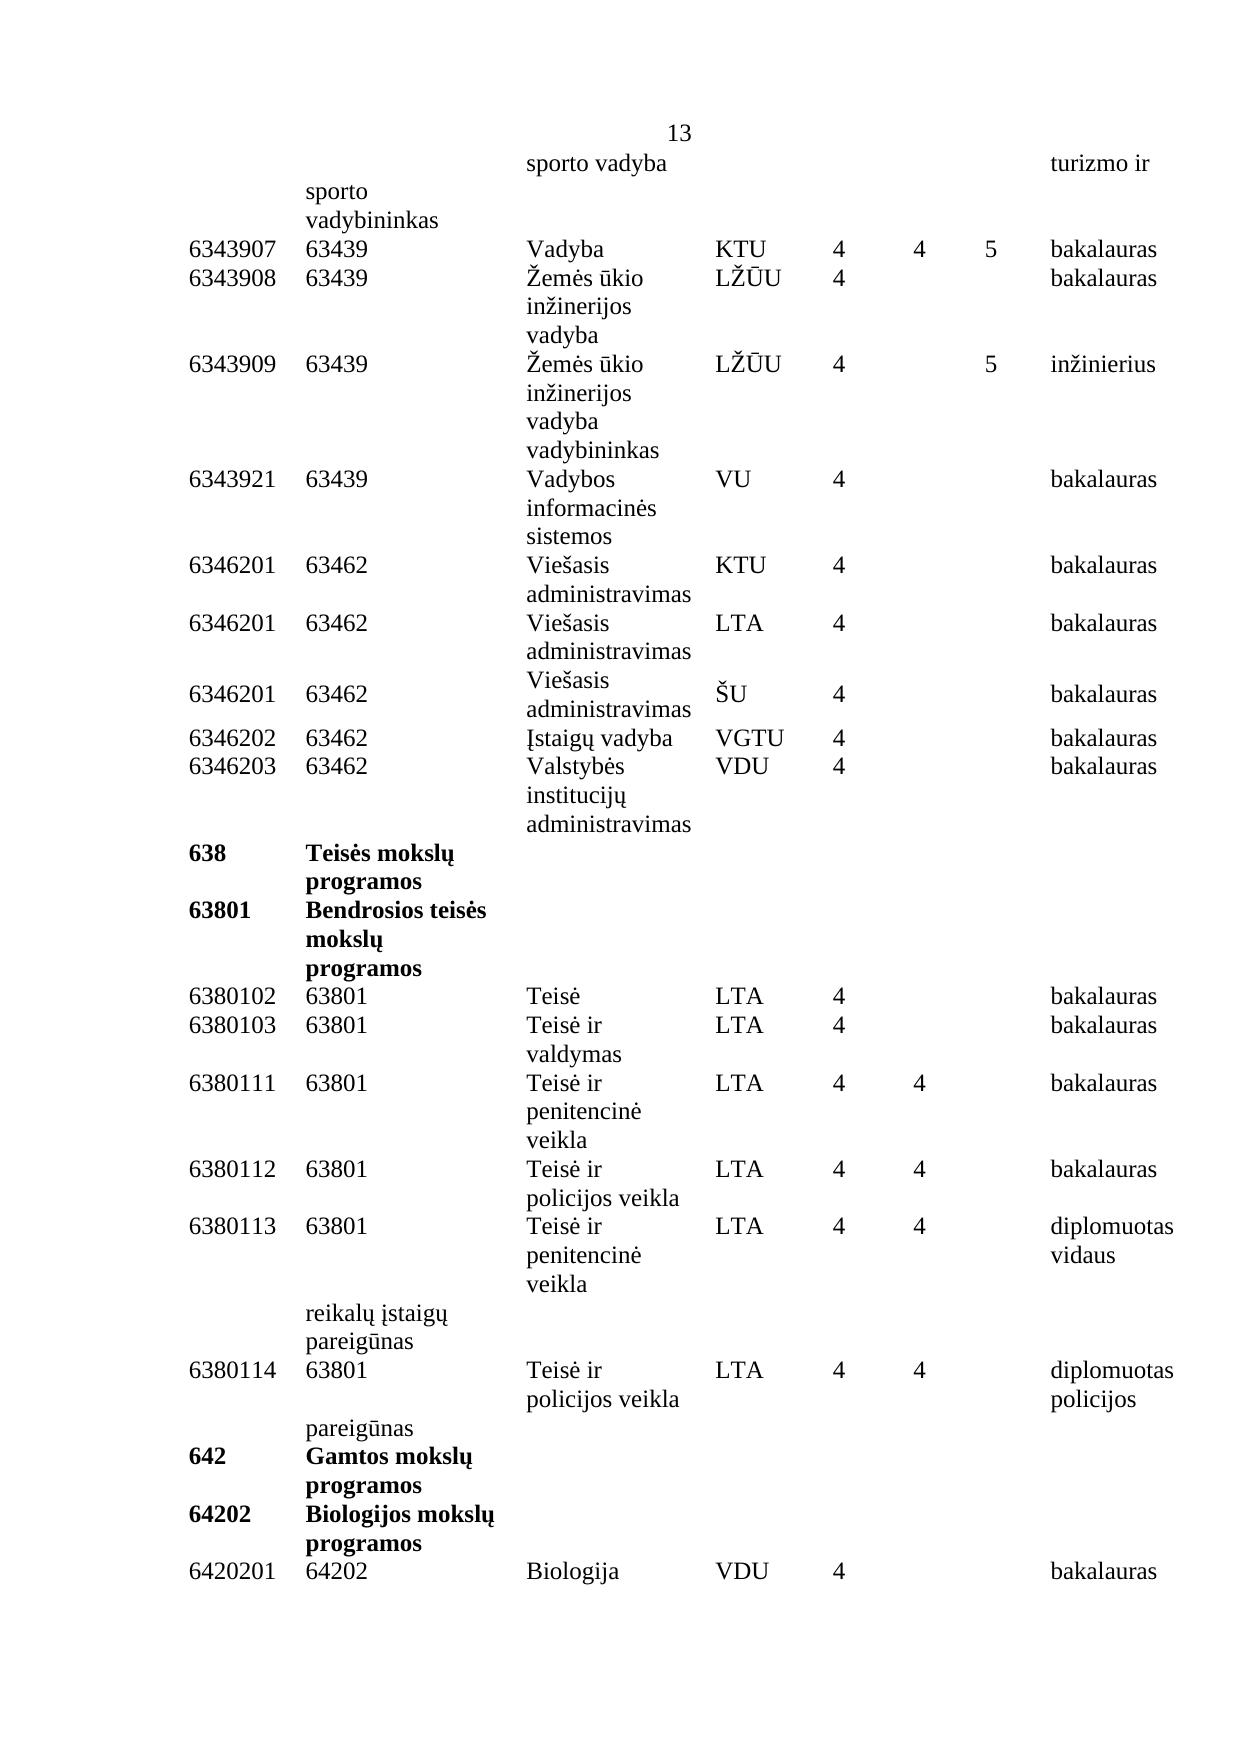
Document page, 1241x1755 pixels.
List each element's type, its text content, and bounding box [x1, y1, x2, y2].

table_cell [1202, 1068, 1207, 1154]
table_cell 5 [973, 234, 1039, 263]
table_cell 5 [973, 349, 1039, 464]
table_cell 4 [821, 349, 902, 464]
table_cell 642 [177, 1441, 294, 1499]
table_cell ŠU [704, 665, 821, 723]
table_cell [1202, 665, 1207, 723]
table_cell 4 [902, 234, 973, 263]
table_cell VGTU [704, 723, 821, 751]
table_cell KTU [704, 550, 821, 608]
table_cell 4 [821, 1211, 902, 1298]
table_cell [1197, 176, 1202, 234]
table_cell [973, 895, 1039, 981]
table_cell 63462 [294, 608, 515, 665]
table_cell 6380113 [177, 1211, 294, 1298]
table_cell [1197, 1413, 1202, 1441]
table_cell [294, 148, 515, 176]
table_cell 63462 [294, 665, 515, 723]
table_cell [1202, 608, 1207, 665]
table_cell [1202, 1010, 1207, 1068]
table_cell 638 [177, 838, 294, 895]
table_cell [1202, 176, 1207, 234]
table_cell [973, 981, 1039, 1010]
table_cell 6380102 [177, 981, 294, 1010]
table_cell Įstaigų vadyba [515, 723, 704, 751]
table_cell [1197, 751, 1202, 838]
table_cell [902, 550, 973, 608]
table_cell [973, 1499, 1039, 1556]
table_cell [973, 1068, 1039, 1154]
table_cell KTU [704, 234, 821, 263]
table_cell 63801 [177, 895, 294, 981]
table_cell [1039, 176, 1197, 234]
table_cell bakalauras [1039, 234, 1197, 263]
table_cell Viešasis administravimas [515, 608, 704, 665]
table_cell 63801 [294, 1068, 515, 1154]
table_cell [1197, 1499, 1202, 1556]
table_cell bakalauras [1039, 263, 1197, 349]
table_cell 6343921 [177, 464, 294, 550]
table_cell inžinierius [1039, 349, 1197, 464]
table_cell [177, 1413, 294, 1441]
table_cell turizmo ir [1039, 148, 1197, 176]
table_cell VDU [704, 751, 821, 838]
table_cell [973, 608, 1039, 665]
table_cell 6380112 [177, 1154, 294, 1211]
table_cell [1197, 723, 1202, 751]
table_cell [1197, 349, 1202, 464]
table_cell 64202 [177, 1499, 294, 1556]
table_cell [902, 665, 973, 723]
table_cell [1202, 1413, 1207, 1441]
table_cell [902, 176, 973, 234]
table_cell [177, 148, 294, 176]
table_cell Vadyba [515, 234, 704, 263]
table_cell 63801 [294, 981, 515, 1010]
table_cell Gamtos mokslų programos [294, 1441, 515, 1499]
table_cell 63801 [294, 1355, 515, 1413]
table_cell [177, 1298, 294, 1355]
table_cell 6346203 [177, 751, 294, 838]
table_cell 63439 [294, 234, 515, 263]
table_cell 6346201 [177, 665, 294, 723]
table_cell [1197, 1556, 1202, 1585]
table_cell LŽŪU [704, 263, 821, 349]
table_cell bakalauras [1039, 1556, 1197, 1585]
table_cell [1197, 1355, 1202, 1413]
table_cell [973, 665, 1039, 723]
table_cell reikalų įstaigų pareigūnas [294, 1298, 515, 1355]
table_cell [1197, 981, 1202, 1010]
table_cell [1197, 1068, 1202, 1154]
table_cell [973, 751, 1039, 838]
table_cell 6343909 [177, 349, 294, 464]
table_cell [515, 1298, 704, 1355]
table_cell 6346201 [177, 608, 294, 665]
table_cell LTA [704, 981, 821, 1010]
table_cell [902, 895, 973, 981]
table_cell [1202, 464, 1207, 550]
table_cell 4 [821, 723, 902, 751]
table_cell [515, 838, 704, 895]
table_cell 63439 [294, 349, 515, 464]
table_cell [1197, 1211, 1202, 1298]
table_cell 4 [902, 1154, 973, 1211]
table_cell [902, 723, 973, 751]
table_cell [902, 751, 973, 838]
table_cell 4 [821, 550, 902, 608]
table_cell [973, 1556, 1039, 1585]
table_cell [1039, 838, 1197, 895]
table_cell [902, 981, 973, 1010]
table_cell LTA [704, 1068, 821, 1154]
table_cell [1039, 1298, 1197, 1355]
table_cell [973, 464, 1039, 550]
table_cell [973, 1413, 1039, 1441]
table_cell [1202, 148, 1207, 176]
table_cell bakalauras [1039, 1154, 1197, 1211]
table_cell Teisė ir valdymas [515, 1010, 704, 1068]
table_cell LTA [704, 1154, 821, 1211]
table_cell [1039, 895, 1197, 981]
table_cell [821, 148, 902, 176]
table_cell 4 [902, 1068, 973, 1154]
table_cell [973, 1211, 1039, 1298]
table_cell 64202 [294, 1556, 515, 1585]
table_cell [704, 1499, 821, 1556]
table_cell [515, 1441, 704, 1499]
table_cell 6346201 [177, 550, 294, 608]
table_cell Žemės ūkio inžinerijos vadyba [515, 263, 704, 349]
table_cell 4 [821, 234, 902, 263]
table_cell [1197, 1441, 1202, 1499]
table_cell [902, 1010, 973, 1068]
table_cell 63801 [294, 1154, 515, 1211]
table_cell Teisė ir penitencinė veikla [515, 1068, 704, 1154]
table_cell [1202, 349, 1207, 464]
table_cell bakalauras [1039, 1068, 1197, 1154]
table_cell [902, 1298, 973, 1355]
table_cell [821, 1499, 902, 1556]
table_cell [1197, 1154, 1202, 1211]
table_cell 6380103 [177, 1010, 294, 1068]
table_cell [1197, 464, 1202, 550]
table_cell [973, 723, 1039, 751]
table_cell Teisė [515, 981, 704, 1010]
table_cell 4 [821, 1154, 902, 1211]
table_cell [1197, 550, 1202, 608]
table_cell 4 [821, 1010, 902, 1068]
table_cell [704, 1413, 821, 1441]
table_cell [1197, 1298, 1202, 1355]
table_cell [1197, 1010, 1202, 1068]
table_cell [973, 1355, 1039, 1413]
table_cell Vadybos informacinės sistemos [515, 464, 704, 550]
table_cell bakalauras [1039, 550, 1197, 608]
table_cell [1197, 895, 1202, 981]
table_cell 63462 [294, 723, 515, 751]
table_cell [1202, 981, 1207, 1010]
table_cell [1202, 263, 1207, 349]
table_cell 63462 [294, 550, 515, 608]
table_cell [1197, 148, 1202, 176]
table_cell diplomuotas vidaus [1039, 1211, 1197, 1298]
table_cell 6343908 [177, 263, 294, 349]
table_cell Žemės ūkio inžinerijos vadyba vadybininkas [515, 349, 704, 464]
table_cell bakalauras [1039, 608, 1197, 665]
table_cell [973, 1441, 1039, 1499]
table_cell diplomuotas policijos [1039, 1355, 1197, 1413]
table_cell [1202, 751, 1207, 838]
table_cell 4 [821, 751, 902, 838]
table_cell [1202, 895, 1207, 981]
table_cell [973, 838, 1039, 895]
table_cell bakalauras [1039, 751, 1197, 838]
table_cell sporto vadyba [515, 148, 704, 176]
table_cell 63439 [294, 464, 515, 550]
table_cell [515, 176, 704, 234]
table_cell [1197, 263, 1202, 349]
table_cell [177, 176, 294, 234]
table_cell [973, 148, 1039, 176]
table_cell 6380114 [177, 1355, 294, 1413]
table_cell [1202, 838, 1207, 895]
table_cell Teisė ir policijos veikla [515, 1154, 704, 1211]
table_cell [515, 895, 704, 981]
table_cell [821, 1298, 902, 1355]
table_cell [973, 176, 1039, 234]
table_cell Biologijos mokslų programos [294, 1499, 515, 1556]
table_cell [902, 1441, 973, 1499]
table_cell [1197, 838, 1202, 895]
table_cell LŽŪU [704, 349, 821, 464]
table_cell 6420201 [177, 1556, 294, 1585]
table_cell [902, 148, 973, 176]
table_cell bakalauras [1039, 723, 1197, 751]
table_cell LTA [704, 1355, 821, 1413]
table_cell bakalauras [1039, 1010, 1197, 1068]
table_cell Teisė ir policijos veikla [515, 1355, 704, 1413]
table_cell [902, 464, 973, 550]
table_cell [704, 1441, 821, 1499]
table_cell [902, 608, 973, 665]
table_cell 63801 [294, 1010, 515, 1068]
table_cell 4 [821, 1355, 902, 1413]
table_cell [902, 349, 973, 464]
table_cell [1202, 234, 1207, 263]
table_cell [1202, 1441, 1207, 1499]
table_cell 4 [902, 1355, 973, 1413]
table_cell [704, 148, 821, 176]
table_cell [515, 1413, 704, 1441]
table_cell bakalauras [1039, 981, 1197, 1010]
table_cell Valstybės institucijų administravimas [515, 751, 704, 838]
table_cell [1197, 234, 1202, 263]
table_cell 4 [821, 263, 902, 349]
table_cell [1197, 665, 1202, 723]
table_cell [902, 1499, 973, 1556]
table_cell [821, 176, 902, 234]
table_cell [973, 1154, 1039, 1211]
table_cell 4 [821, 464, 902, 550]
table_cell [1197, 608, 1202, 665]
table_cell [704, 895, 821, 981]
table_cell [973, 550, 1039, 608]
table_cell 4 [821, 608, 902, 665]
table_cell 6343907 [177, 234, 294, 263]
table_cell 4 [821, 981, 902, 1010]
table_cell [1039, 1499, 1197, 1556]
table_cell [821, 838, 902, 895]
table_cell [973, 263, 1039, 349]
table_cell pareigūnas [294, 1413, 515, 1441]
table_cell [1039, 1441, 1197, 1499]
table_cell [1202, 1211, 1207, 1298]
table_cell [704, 176, 821, 234]
table_cell bakalauras [1039, 464, 1197, 550]
table_cell [1202, 550, 1207, 608]
table_cell LTA [704, 608, 821, 665]
table_cell 6346202 [177, 723, 294, 751]
table_cell 6380111 [177, 1068, 294, 1154]
table_cell bakalauras [1039, 665, 1197, 723]
table_cell 4 [821, 1556, 902, 1585]
table_cell [1202, 1154, 1207, 1211]
table_cell [1202, 723, 1207, 751]
table_cell Teisė ir penitencinė veikla [515, 1211, 704, 1298]
table_cell 4 [902, 1211, 973, 1298]
table_cell 4 [821, 665, 902, 723]
table_cell [973, 1298, 1039, 1355]
table_cell LTA [704, 1211, 821, 1298]
table_cell [821, 1441, 902, 1499]
table_cell sporto vadybininkas [294, 176, 515, 234]
table_cell VDU [704, 1556, 821, 1585]
table_cell [1202, 1556, 1207, 1585]
table_cell 4 [821, 1068, 902, 1154]
table_cell [821, 895, 902, 981]
table_cell [821, 1413, 902, 1441]
table_cell [1202, 1499, 1207, 1556]
table_cell Viešasis administravimas [515, 665, 704, 723]
table_cell LTA [704, 1010, 821, 1068]
table_cell [1039, 1413, 1197, 1441]
table_cell [704, 1298, 821, 1355]
table_cell Teisės mokslų programos [294, 838, 515, 895]
table_cell Biologija [515, 1556, 704, 1585]
table_cell [902, 263, 973, 349]
table_cell 63801 [294, 1211, 515, 1298]
table_cell 63462 [294, 751, 515, 838]
table_cell [902, 1556, 973, 1585]
table_cell [1202, 1355, 1207, 1413]
table_cell [902, 838, 973, 895]
table_cell Viešasis administravimas [515, 550, 704, 608]
table_cell VU [704, 464, 821, 550]
table_cell Bendrosios teisės mokslų programos [294, 895, 515, 981]
table_cell 63439 [294, 263, 515, 349]
table_cell [515, 1499, 704, 1556]
table_cell [973, 1010, 1039, 1068]
table_cell [1202, 1298, 1207, 1355]
table_cell [704, 838, 821, 895]
table_cell [902, 1413, 973, 1441]
